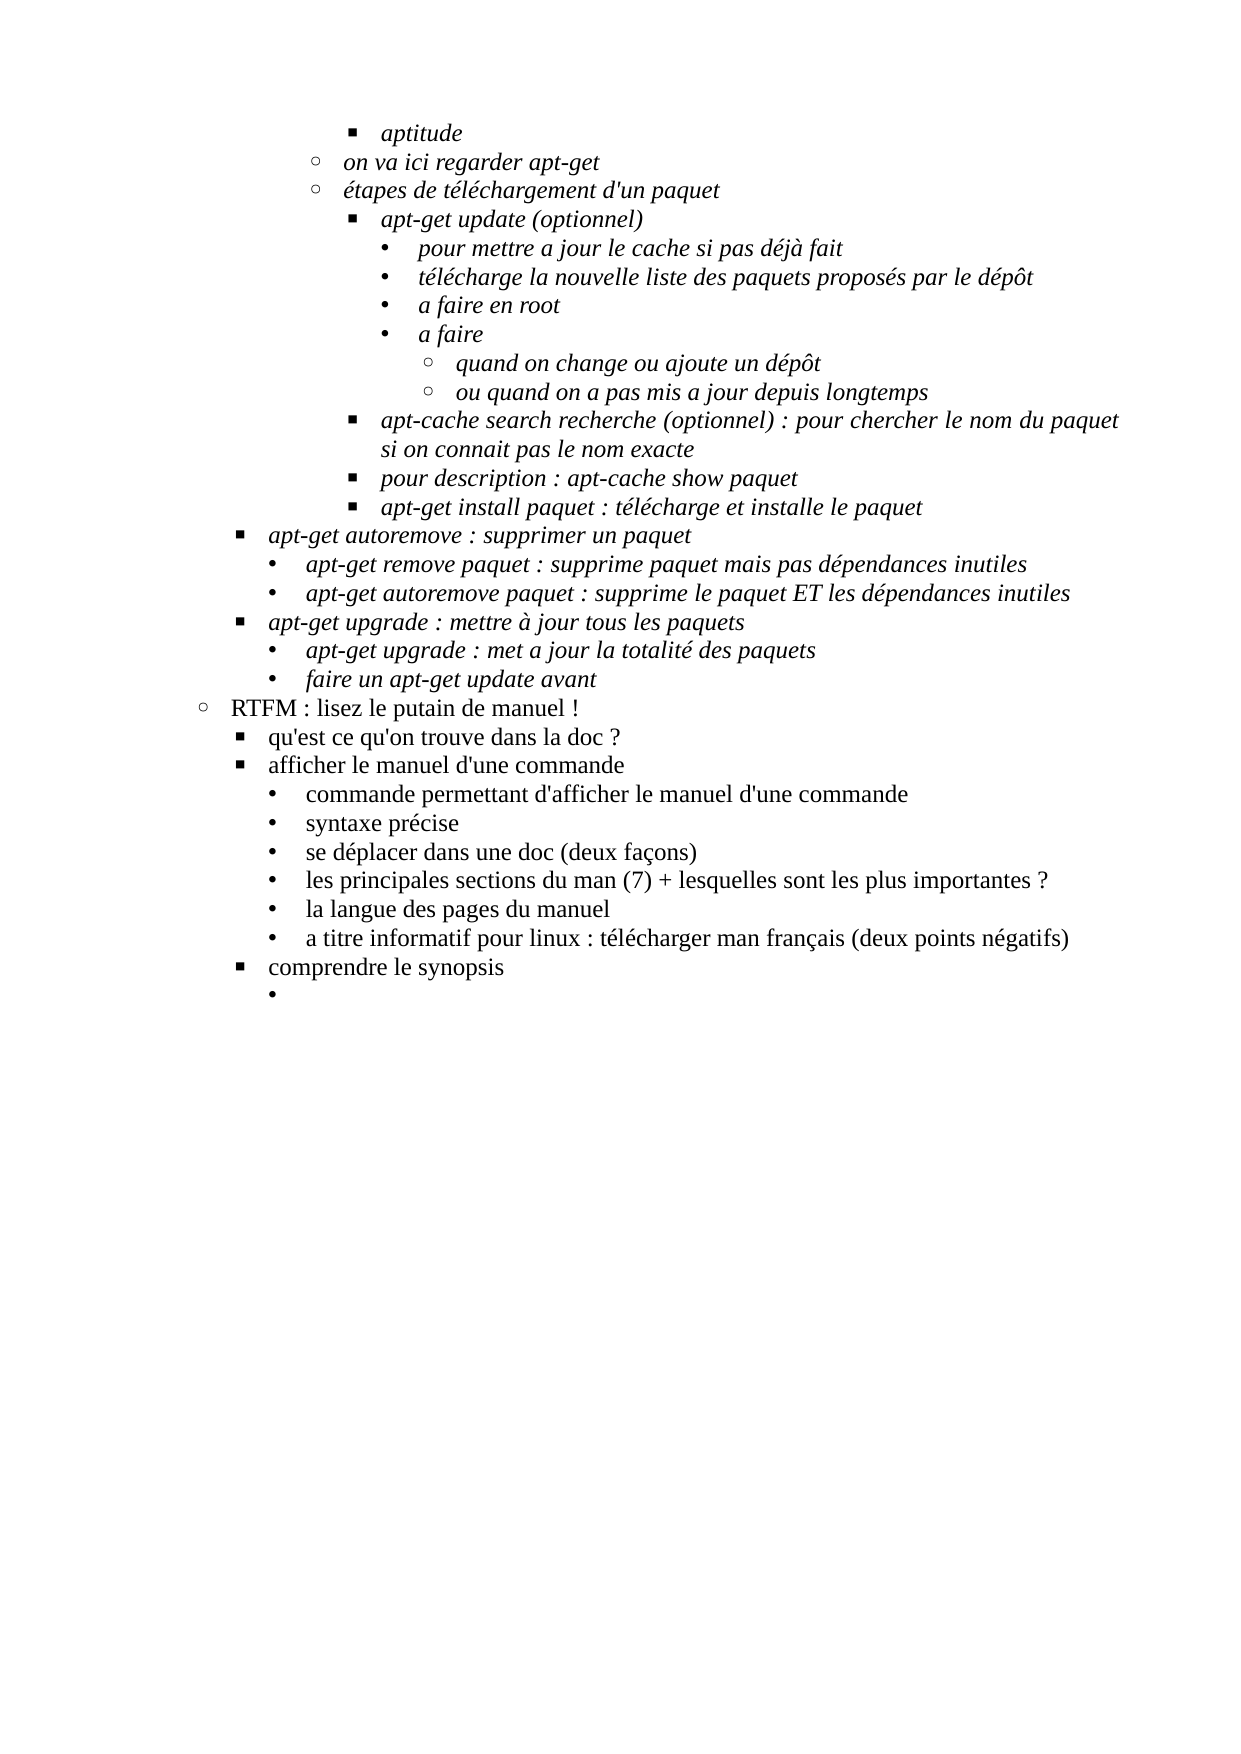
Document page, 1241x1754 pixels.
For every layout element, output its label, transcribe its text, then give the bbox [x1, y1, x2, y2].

list apt-get update (optionnel) [343, 204, 1122, 233]
list faire un apt-get update avant [268, 664, 1122, 693]
list pour description : apt-cache show paquet [343, 463, 1122, 492]
list la langue des pages du manuel [268, 894, 1122, 923]
list apt-get remove paquet : supprime paquet mais pas dépendances inutiles [268, 549, 1122, 578]
list étapes de téléchargement d'un paquet [306, 176, 1122, 204]
list se déplacer dans une doc (deux façons) [268, 837, 1122, 866]
list apt-get upgrade : met a jour la totalité des paquets [268, 636, 1122, 664]
list on va ici regarder apt-get [306, 147, 1122, 176]
list comprendre le synopsis [231, 952, 1122, 981]
list télécharge la nouvelle liste des paquets proposés par le dépôt [381, 262, 1122, 291]
list les principales sections du man (7) + lesquelles sont les plus importantes ? [268, 866, 1122, 894]
list qu'est ce qu'on trouve dans la doc ? [231, 722, 1122, 751]
list quand on change ou ajoute un dépôt [418, 348, 1122, 377]
list a faire en root [381, 291, 1122, 319]
list RTFM : lisez le putain de manuel ! [193, 693, 1122, 722]
list a titre informatif pour linux : télécharger man français (deux points négatifs) [268, 923, 1122, 952]
list apt-get upgrade : mettre à jour tous les paquets [231, 607, 1122, 636]
list syntaxe précise [268, 808, 1122, 837]
list apt-get autoremove paquet : supprime le paquet ET les dépendances inutiles [268, 578, 1122, 607]
list ou quand on a pas mis a jour depuis longtemps [418, 377, 1122, 406]
list commande permettant d'afficher le manuel d'une commande [268, 779, 1122, 808]
list apt-cache search recherche (optionnel) : pour chercher le nom du paquet si on connait pas le nom exacte [343, 406, 1122, 463]
list a faire [381, 319, 1122, 348]
list afficher le manuel d'une commande [231, 751, 1122, 779]
list pour mettre a jour le cache si pas déjà fait [381, 233, 1122, 262]
list aptitude [343, 118, 1122, 147]
list apt-get install paquet : télécharge et installe le paquet [343, 492, 1122, 521]
list apt-get autoremove : supprimer un paquet [231, 521, 1122, 549]
